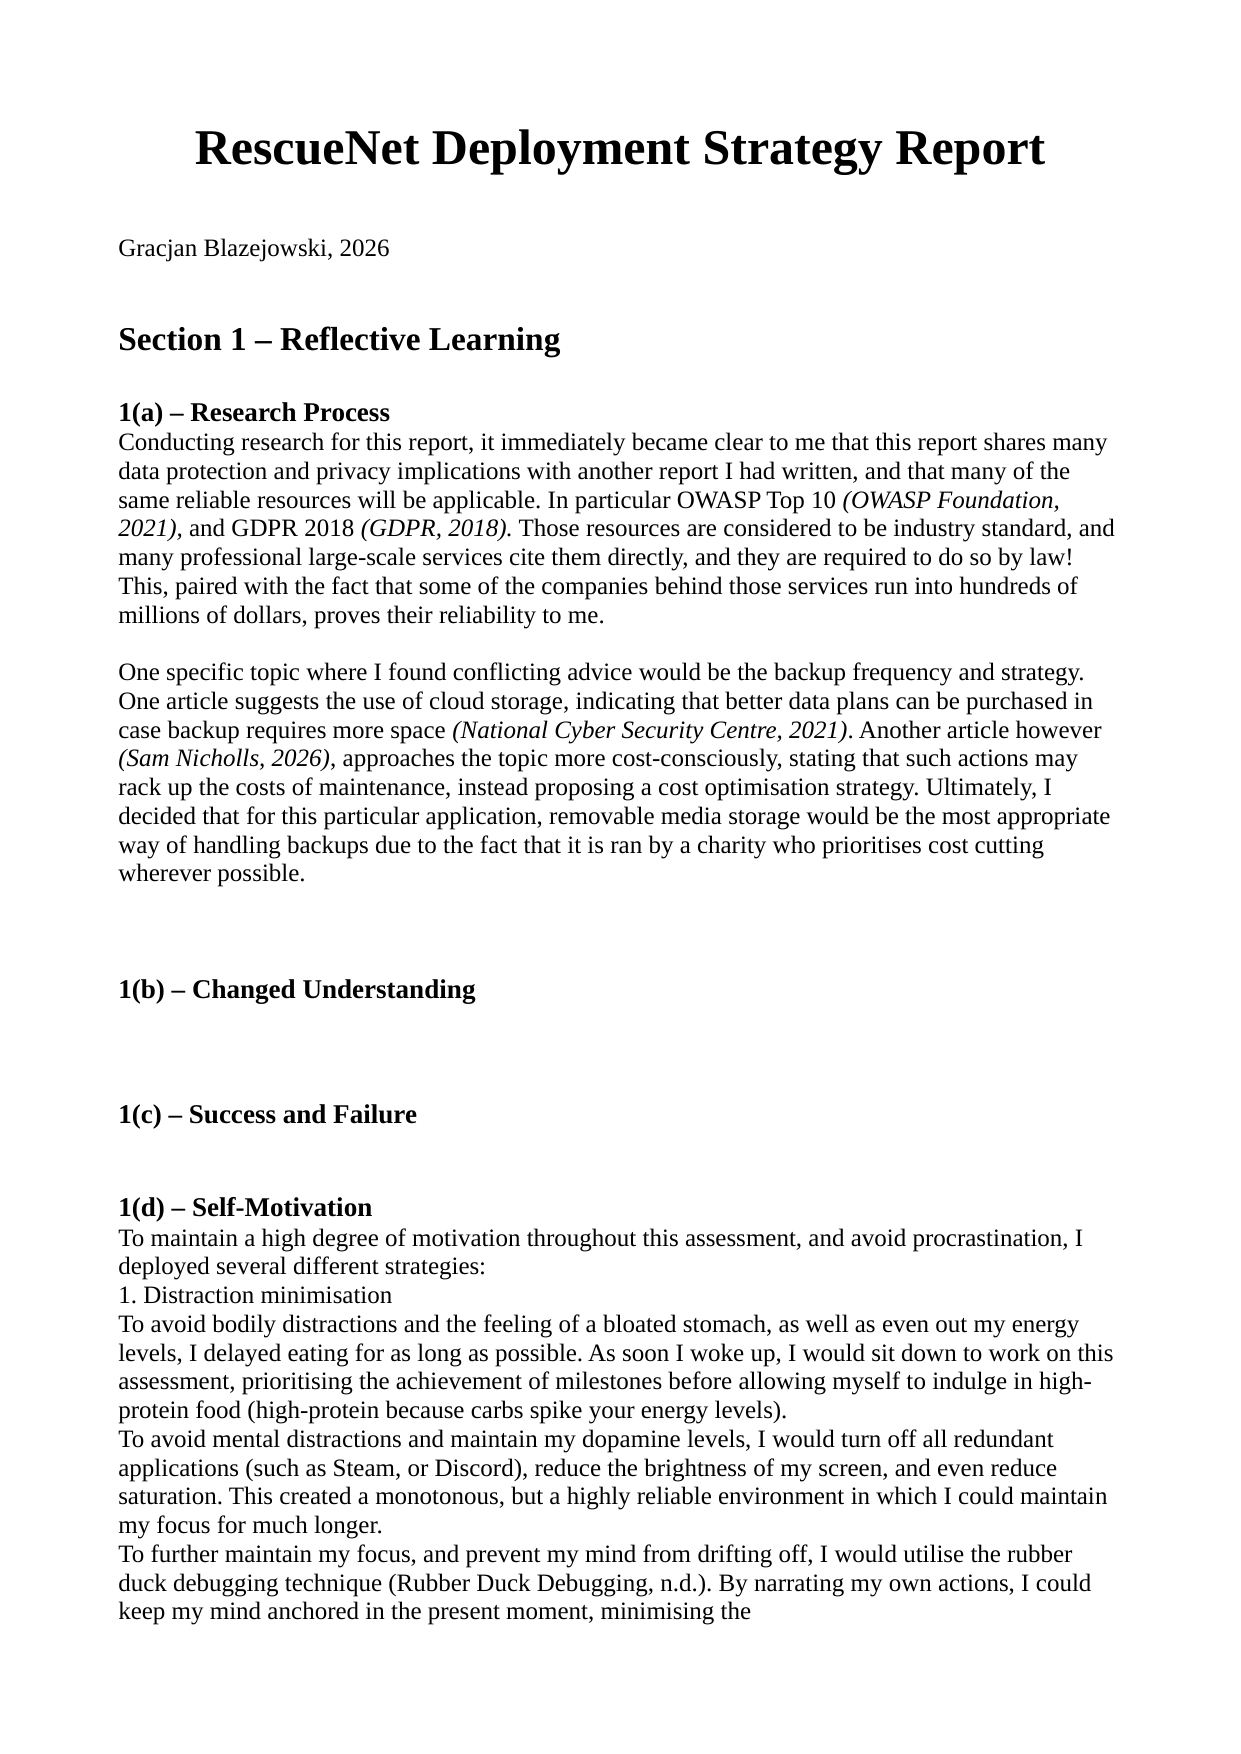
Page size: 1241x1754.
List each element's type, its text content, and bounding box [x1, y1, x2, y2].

text 1. Distraction minimisation [118, 1280, 1122, 1309]
text To avoid mental distractions and maintain my dopamine levels, I would turn off all redundant applications (such as Steam, or Discord), reduce the brightness of my screen, and even reduce saturation. This created a monotonous, but a highly reliable environment in which I could maintain my focus for much longer. [118, 1424, 1122, 1539]
text 1(d) – Self-Motivation [118, 1191, 1122, 1223]
text To maintain a high degree of motivation throughout this assessment, and avoid procrastination, I deployed several different strategies: [118, 1223, 1122, 1280]
text Gracjan Blazejowski, 2026 [118, 233, 1122, 262]
text To avoid bodily distractions and the feeling of a bloated stomach, as well as even out my energy levels, I delayed eating for as long as possible. As soon I woke up, I would sit down to work on this assessment, prioritising the achievement of milestones before allowing myself to indulge in high-protein food (high-protein because carbs spike your energy levels). [118, 1309, 1122, 1424]
text This, paired with the fact that some of the companies behind those services run into hundreds of millions of dollars, proves their reliability to me. [118, 571, 1122, 628]
text 1(b) – Changed Understanding [118, 973, 1122, 1004]
text One specific topic where I found conflicting advice would be the backup frequency and strategy. One article suggests the use of cloud storage, indicating that better data plans can be purchased in case backup requires more space (National Cyber Security Centre, 2021). Another article however (Sam Nicholls, 2026), approaches the topic more cost-consciously, stating that such actions may rack up the costs of maintenance, instead proposing a cost optimisation strategy. Ultimately, I decided that for this particular application, removable media storage would be the most appropriate way of handling backups due to the fact that it is ran by a charity who prioritises cost cutting wherever possible. [118, 657, 1122, 887]
text 1(a) – Research Process [118, 396, 1122, 427]
text To further maintain my focus, and prevent my mind from drifting off, I would utilise the rubber duck debugging technique (Rubber Duck Debugging, n.d.). By narrating my own actions, I could keep my mind anchored in the present moment, minimising the [118, 1539, 1122, 1625]
text 1(c) – Success and Failure [118, 1098, 1122, 1129]
text RescueNet Deployment Strategy Report [118, 118, 1122, 176]
text Conducting research for this report, it immediately became clear to me that this report shares many data protection and privacy implications with another report I had written, and that many of the same reliable resources will be applicable. In particular OWASP Top 10 (OWASP Foundation, 2021), and GDPR 2018 (GDPR, 2018). Those resources are considered to be industry standard, and many professional large-scale services cite them directly, and they are required to do so by law! [118, 427, 1122, 571]
text Section 1 – Reflective Learning [118, 319, 1122, 358]
